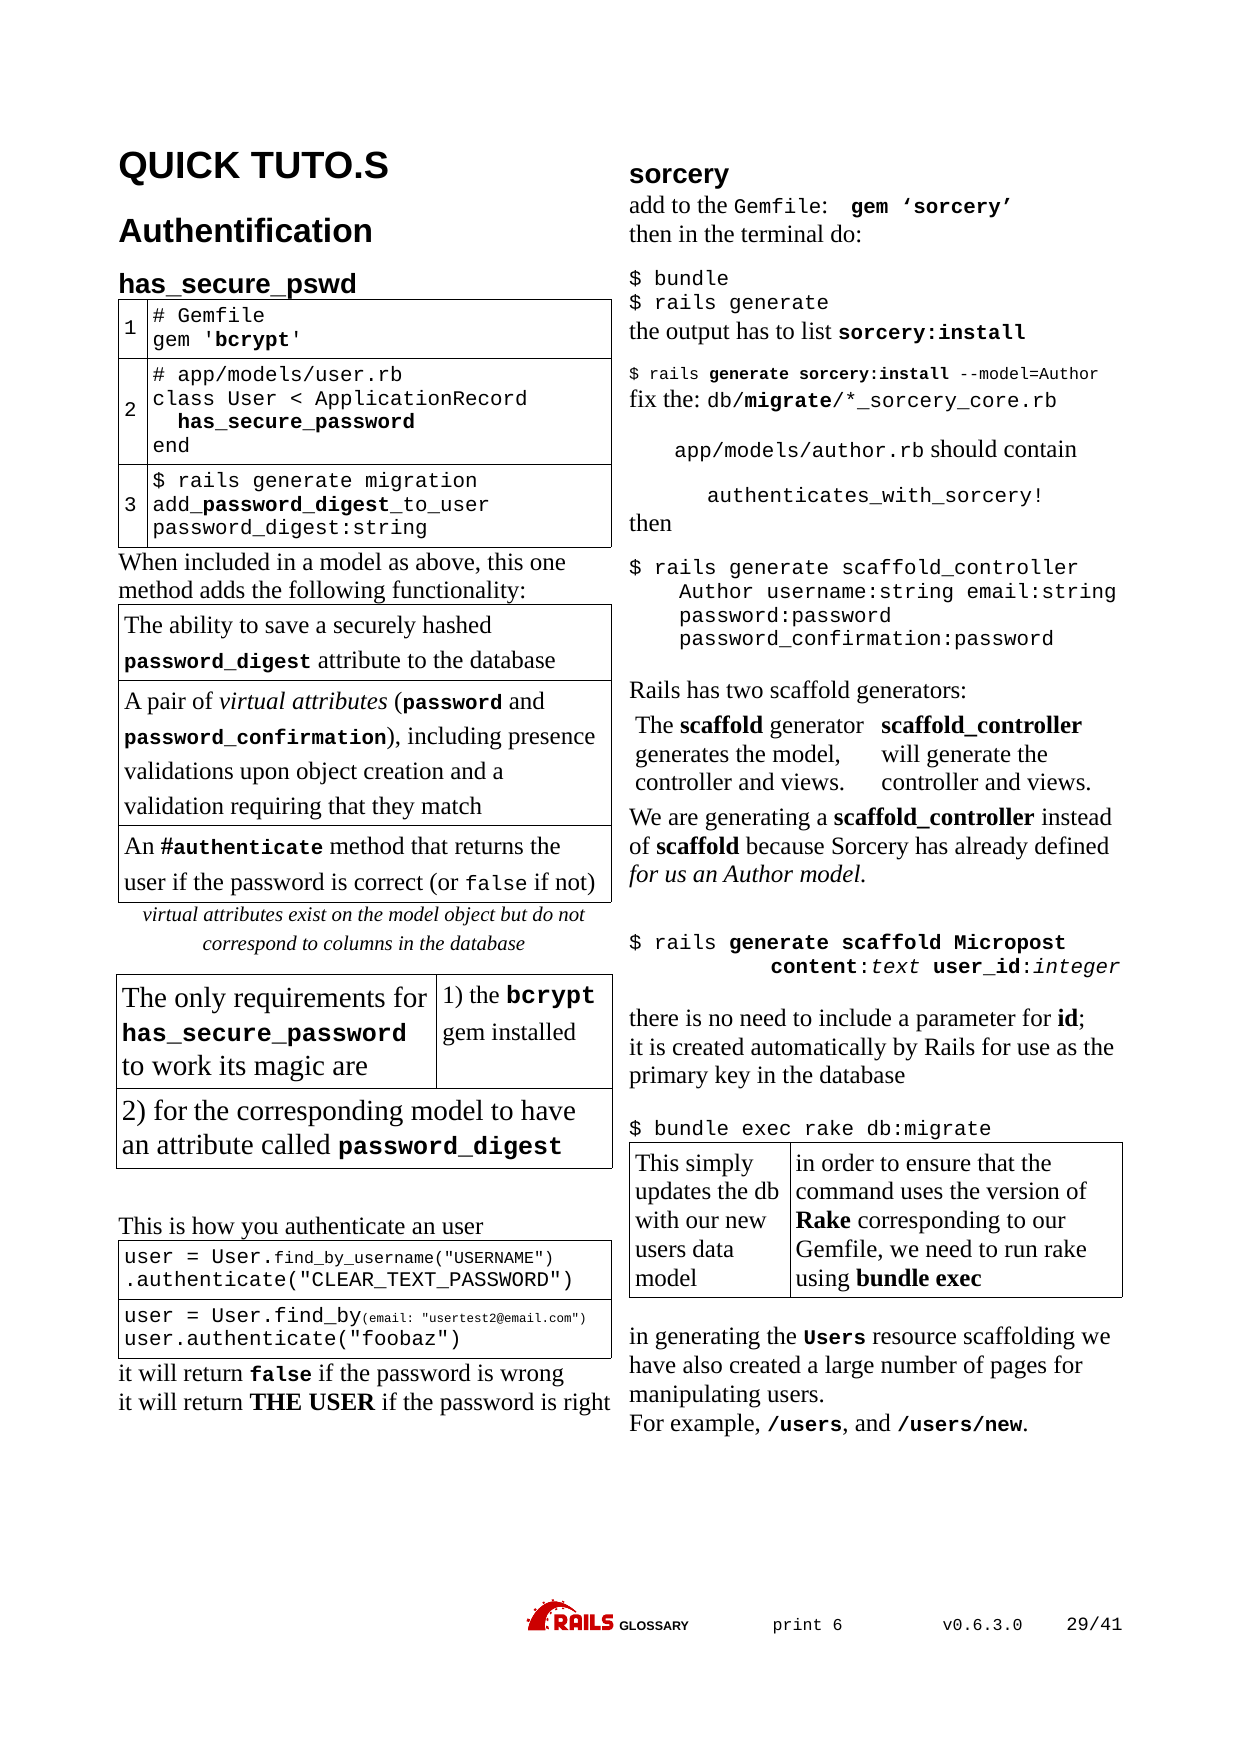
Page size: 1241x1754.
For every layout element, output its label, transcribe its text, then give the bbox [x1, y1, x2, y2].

table_header The ability to save a securely hashed password_digest attribute to the database [119, 605, 611, 680]
text primary key in the database [629, 1061, 1122, 1089]
text This is how you authenticate an user [118, 1211, 611, 1240]
text then in the terminal do: [629, 219, 1122, 248]
text in generating the Users resource scaffolding we have also created a large number of pages for manipulating users. [629, 1321, 1122, 1408]
text $ rails generate scaffold_controller [629, 557, 1122, 581]
table_header user = User.find_by_username("USERNAME") .authenticate("CLEAR_TEXT_PASSWORD") [119, 1241, 611, 1299]
text add to the Gemfile: gem ‘sorcery’ [629, 190, 1122, 219]
text fix the: db/migrate/*_sorcery_core.rb [629, 384, 1122, 414]
text password_confirmation:password [629, 628, 1122, 652]
table_header 1 [119, 300, 147, 358]
text content:text user_id:integer [629, 956, 1122, 979]
table_cell 2 [119, 359, 147, 464]
table_header This simply updates the db with our new users data model [630, 1143, 790, 1297]
text it is created automatically by Rails for use as the [629, 1032, 1122, 1061]
text then [629, 508, 1122, 537]
table_header in order to ensure that the command uses the version of Rake corresponding to our Gemfile, we need to run rake using bundle exec [791, 1143, 1122, 1297]
subtitle sorcery [629, 158, 1122, 190]
table_cell $ rails generate migration add_password_digest_to_user password_digest:string [148, 465, 611, 547]
text Rails has two scaffold generators: [629, 676, 1122, 704]
text for us an Author model. [629, 859, 1122, 888]
subtitle QUICK TUTO.S [118, 143, 611, 187]
text virtual attributes exist on the model object but do not correspond to columns in the database [118, 903, 611, 955]
text When included in a model as above, this one method adds the following functionality: [118, 548, 611, 604]
table_cell 3 [119, 465, 147, 547]
table_cell An #authenticate method that returns the user if the password is correct (or false if not) [119, 826, 611, 902]
subtitle Authentification [118, 211, 611, 250]
text authenticates_with_sorcery! [629, 484, 1122, 508]
subtitle has_secure_pswd [118, 267, 611, 299]
table_cell 2) for the corresponding model to have an attribute called password_digest [117, 1089, 612, 1168]
text the output has to list sorcery:install [629, 316, 1122, 345]
text We are generating a scaffold_controller instead of scaffold because Sorcery has already defined [629, 802, 1122, 859]
table_cell # app/models/user.rb class User < ApplicationRecord has_secure_password end [148, 359, 611, 464]
text For example, /users, and /users/new. [629, 1408, 1122, 1437]
text password:password [629, 604, 1122, 628]
table_cell A pair of virtual attributes (password and password_confirmation), including presence validations upon object creation and a validation requiring that they match [119, 681, 611, 825]
table_cell user = User.find_by(email: "usertest2@email.com") user.authenticate("foobaz") [119, 1300, 611, 1358]
text it will return false if the password is wrong [118, 1359, 611, 1387]
text $ rails generate sorcery:install --model=Author [629, 366, 1122, 384]
text app/models/author.rb should contain [629, 434, 1122, 464]
table_header The scaffold generator generates the model, controller and views. [629, 704, 875, 802]
table_header 1) the bcrypt gem installed [437, 975, 612, 1088]
text $ rails generate scaffold Micropost [629, 932, 1122, 956]
text it will return THE USER if the password is right [118, 1387, 611, 1416]
table_header # Gemfile gem 'bcrypt' [148, 300, 611, 358]
table_header The only requirements for has_secure_password to work its magic are [117, 975, 436, 1088]
text $ bundle [629, 268, 1122, 292]
text $ bundle exec rake db:migrate [629, 1118, 1122, 1142]
table_header scaffold_controller will generate the controller and views. [875, 704, 1122, 802]
text there is no need to include a parameter for id; [629, 1003, 1122, 1032]
text Author username:string email:string [629, 581, 1122, 604]
text $ rails generate [629, 292, 1122, 316]
